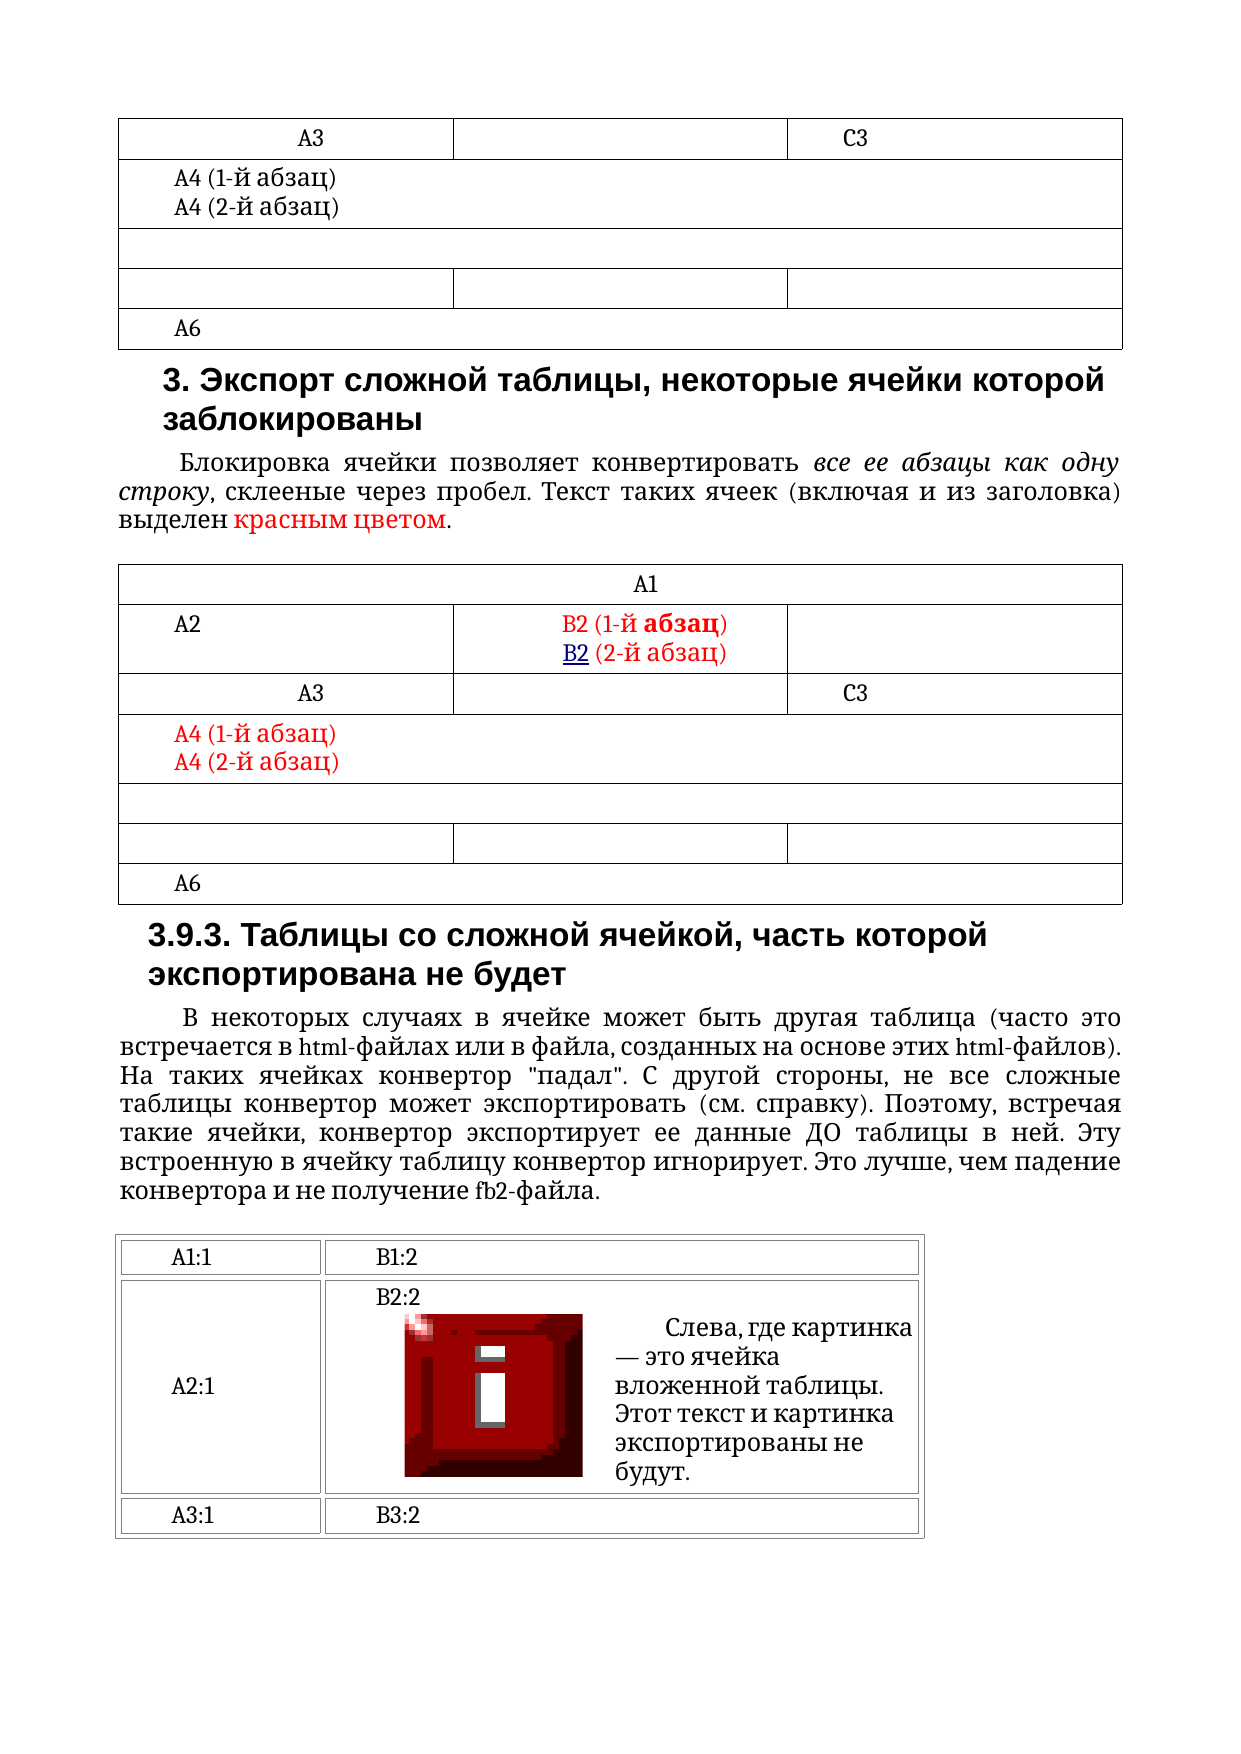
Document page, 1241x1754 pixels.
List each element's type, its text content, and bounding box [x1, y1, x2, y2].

picture [404, 1314, 583, 1477]
table_cell [454, 824, 787, 863]
table_cell [788, 824, 1122, 863]
table_cell A4 (1-й абзац) A4 (2-й абзац) [119, 160, 1122, 227]
table_header [326, 1311, 612, 1489]
table_cell A6 [119, 864, 1122, 904]
table_cell B2 (1-й абзац) B2 (2-й абзац) [454, 605, 787, 673]
table_cell [788, 269, 1122, 308]
table_cell [119, 824, 453, 863]
subtitle 3.9.3. Таблицы со сложной ячейкой, часть которой экспортирована не будет [148, 916, 1122, 992]
table_header B1:2 [323, 1235, 921, 1274]
table_cell A6 [119, 309, 1122, 348]
table_header A1:1 [118, 1235, 323, 1274]
table_cell [454, 269, 787, 308]
table_cell A3:1 [118, 1493, 323, 1532]
table_cell A2:1 [118, 1274, 323, 1492]
table_cell [454, 674, 787, 714]
table_cell B2:2 [323, 1274, 921, 1492]
table_cell [119, 269, 453, 308]
table_cell [454, 119, 787, 158]
text В некоторых случаях в ячейке может быть другая таблица (часто это встречается в html-файлах или в файла, созданных на основе этих html-файлов). На таких ячейках конвертор "падал". С другой стороны, не все сложные таблицы конвертор может экспортировать (см. справку). Поэтому, встречая такие ячейки, конвертор экспортирует ее данные ДО таблицы в ней. Эту встроенную в ячейку таблицу конвертор игнорирует. Это лучше, чем падение конвертора и не получение fb2-файла. [119, 1004, 1122, 1205]
table_header A1 [119, 565, 1122, 604]
table_cell A4 (1-й абзац) A4 (2-й абзац) [119, 715, 1122, 783]
table_cell A3 [119, 674, 453, 714]
subtitle 3. Экспорт сложной таблицы, некоторые ячейки которой заблокированы [162, 360, 1122, 437]
text Блокировка ячейки позволяет конвертировать все ее абзацы как одну строку, склееные через пробел. Текст таких ячеек (включая и из заголовка) выделен красным цветом. [118, 449, 1122, 535]
table_cell C3 [788, 674, 1122, 714]
table_cell C3 [788, 119, 1122, 158]
table_cell [119, 229, 1122, 268]
table_header Слева, где картинка — это ячейка вложенной таблицы. Этот текст и картинка экспортированы не будут. [612, 1311, 918, 1489]
table_cell A3 [119, 119, 453, 158]
table_cell [119, 784, 1122, 823]
table_cell B3:2 [323, 1493, 921, 1532]
table_cell A2 [119, 605, 453, 673]
table_cell [788, 605, 1122, 673]
